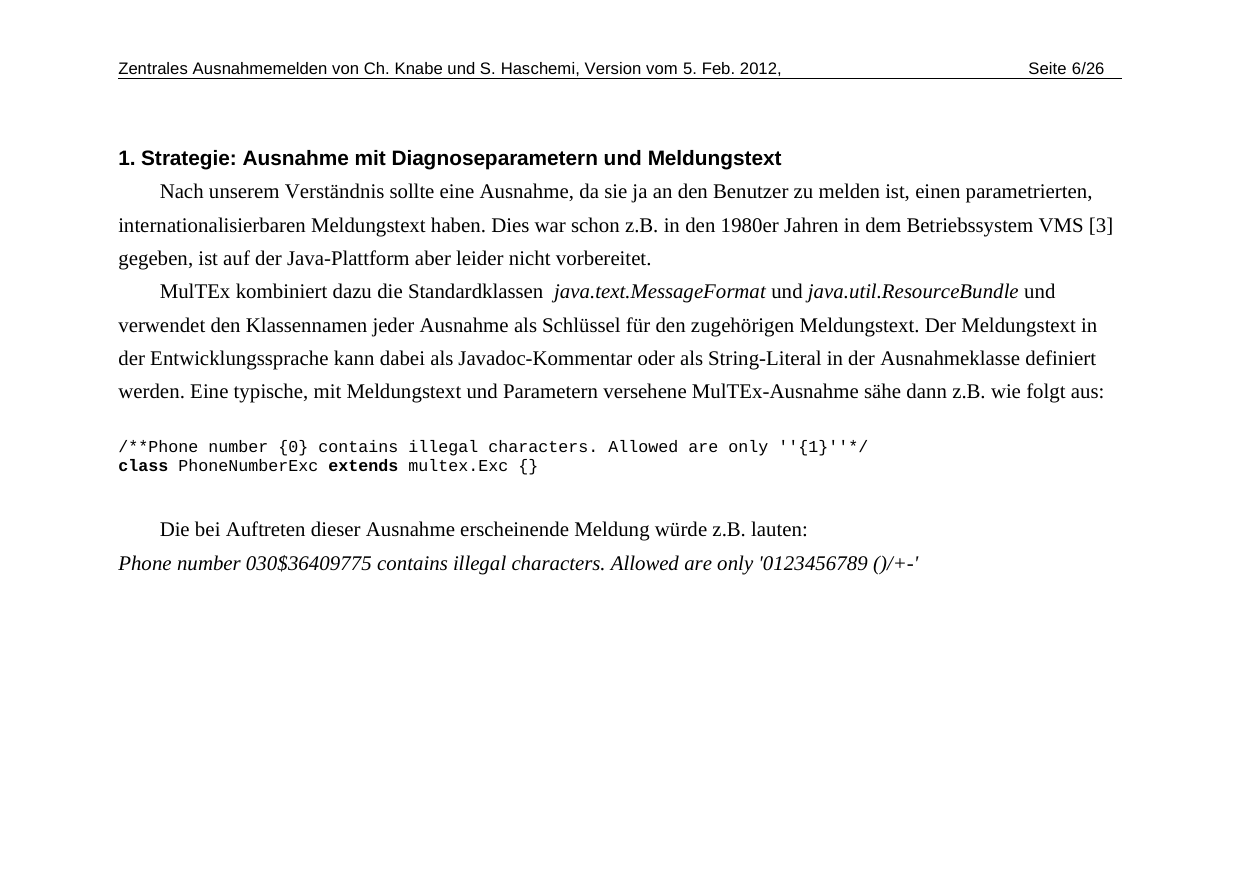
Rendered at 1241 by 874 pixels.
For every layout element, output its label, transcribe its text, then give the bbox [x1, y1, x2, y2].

text MulTEx kombiniert dazu die Standardklassen java.text.MessageFormat und java.util.ResourceBundle und verwendet den Klassennamen jeder Ausnahme als Schlüssel für den zugehörigen Meldungstext. Der Meldungstext in der Entwicklungssprache kann dabei als Javadoc-Kommentar oder als String-Literal in der Ausnahmeklasse definiert werden. Eine typische, mit Meldungstext und Parametern versehene MulTEx-Ausnahme sähe dann z.B. wie folgt aus: [118, 272, 1122, 406]
text /**Phone number {0} contains illegal characters. Allowed are only ''{1}''*/ [118, 439, 1122, 458]
text Die bei Auftreten dieser Ausnahme erscheinende Meldung würde z.B. lauten: Phone number 030$36409775 contains illegal characters. Allowed are only '0123456789 ()/+-' [118, 510, 1122, 577]
text Nach unserem Verständnis sollte eine Ausnahme, da sie ja an den Benutzer zu melden ist, einen parametrierten, internationalisierbaren Meldungstext haben. Dies war schon z.B. in den 1980er Jahren in dem Betriebssystem VMS [3] gegeben, ist auf der Java-Plattform aber leider nicht vorbereitet. [118, 172, 1122, 272]
text 1. Strategie: Ausnahme mit Diagnoseparametern und Meldungstext [118, 139, 1122, 172]
text class PhoneNumberExc extends multex.Exc {} [118, 458, 1122, 477]
